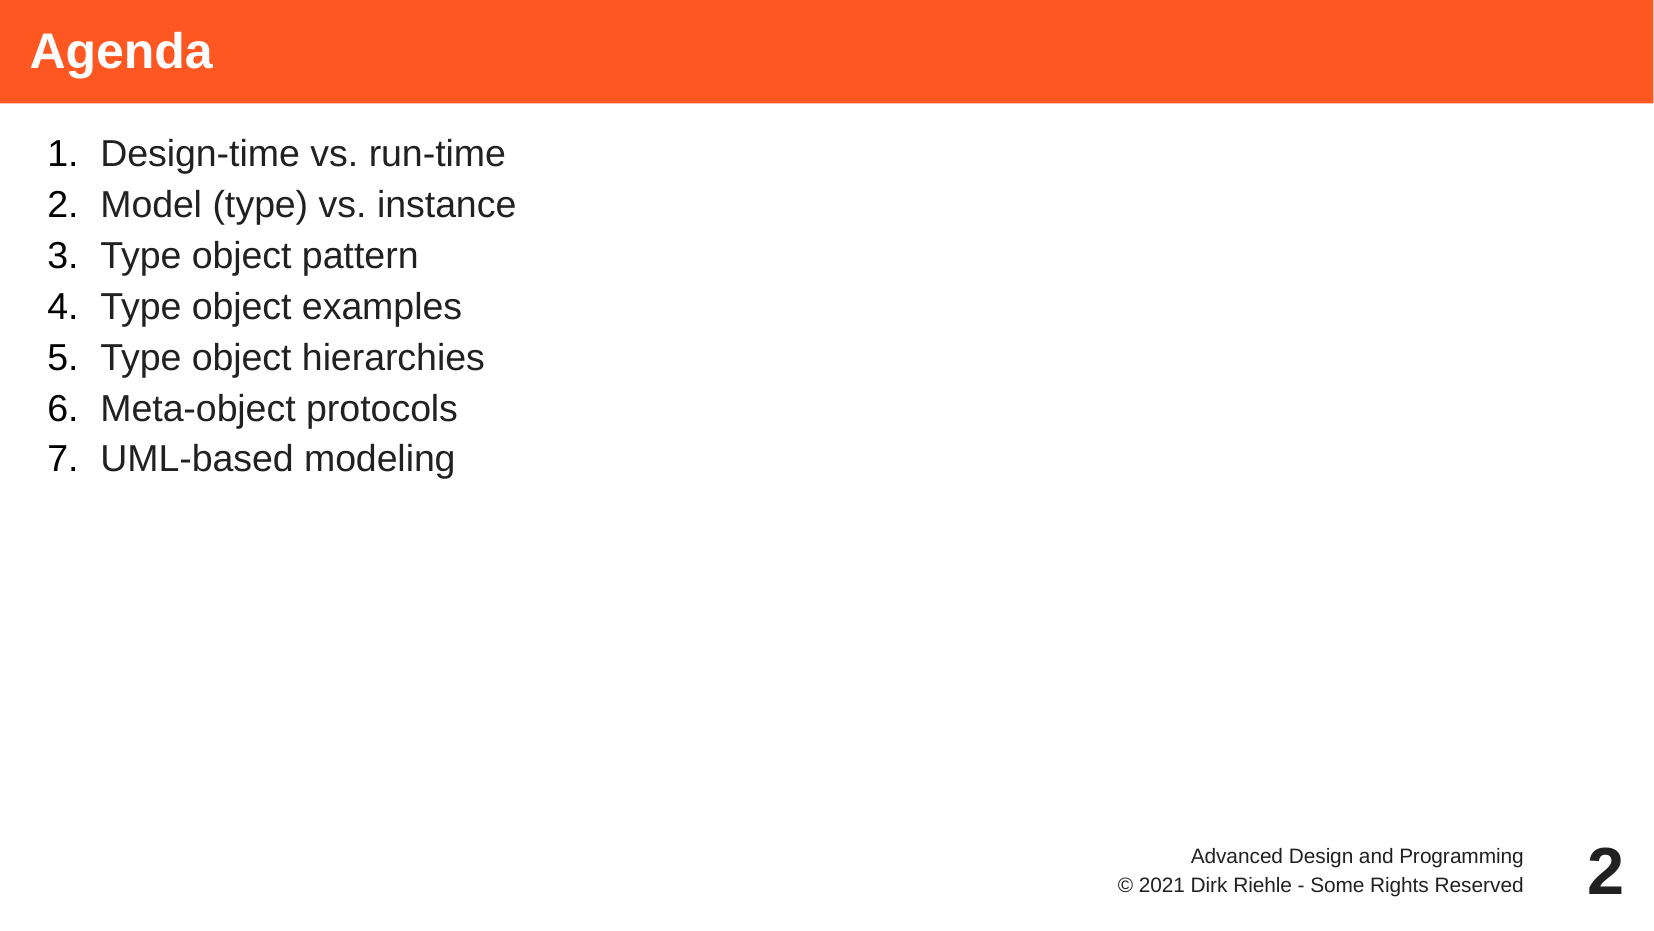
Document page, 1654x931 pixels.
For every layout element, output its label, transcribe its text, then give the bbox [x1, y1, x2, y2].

list Design-time vs. run-time Model (type) vs. instance Type object pattern Type object examples Type object hierarchies Meta-object protocols UML-based modeling [29, 132, 1625, 813]
title Agenda [0, 0, 1654, 104]
